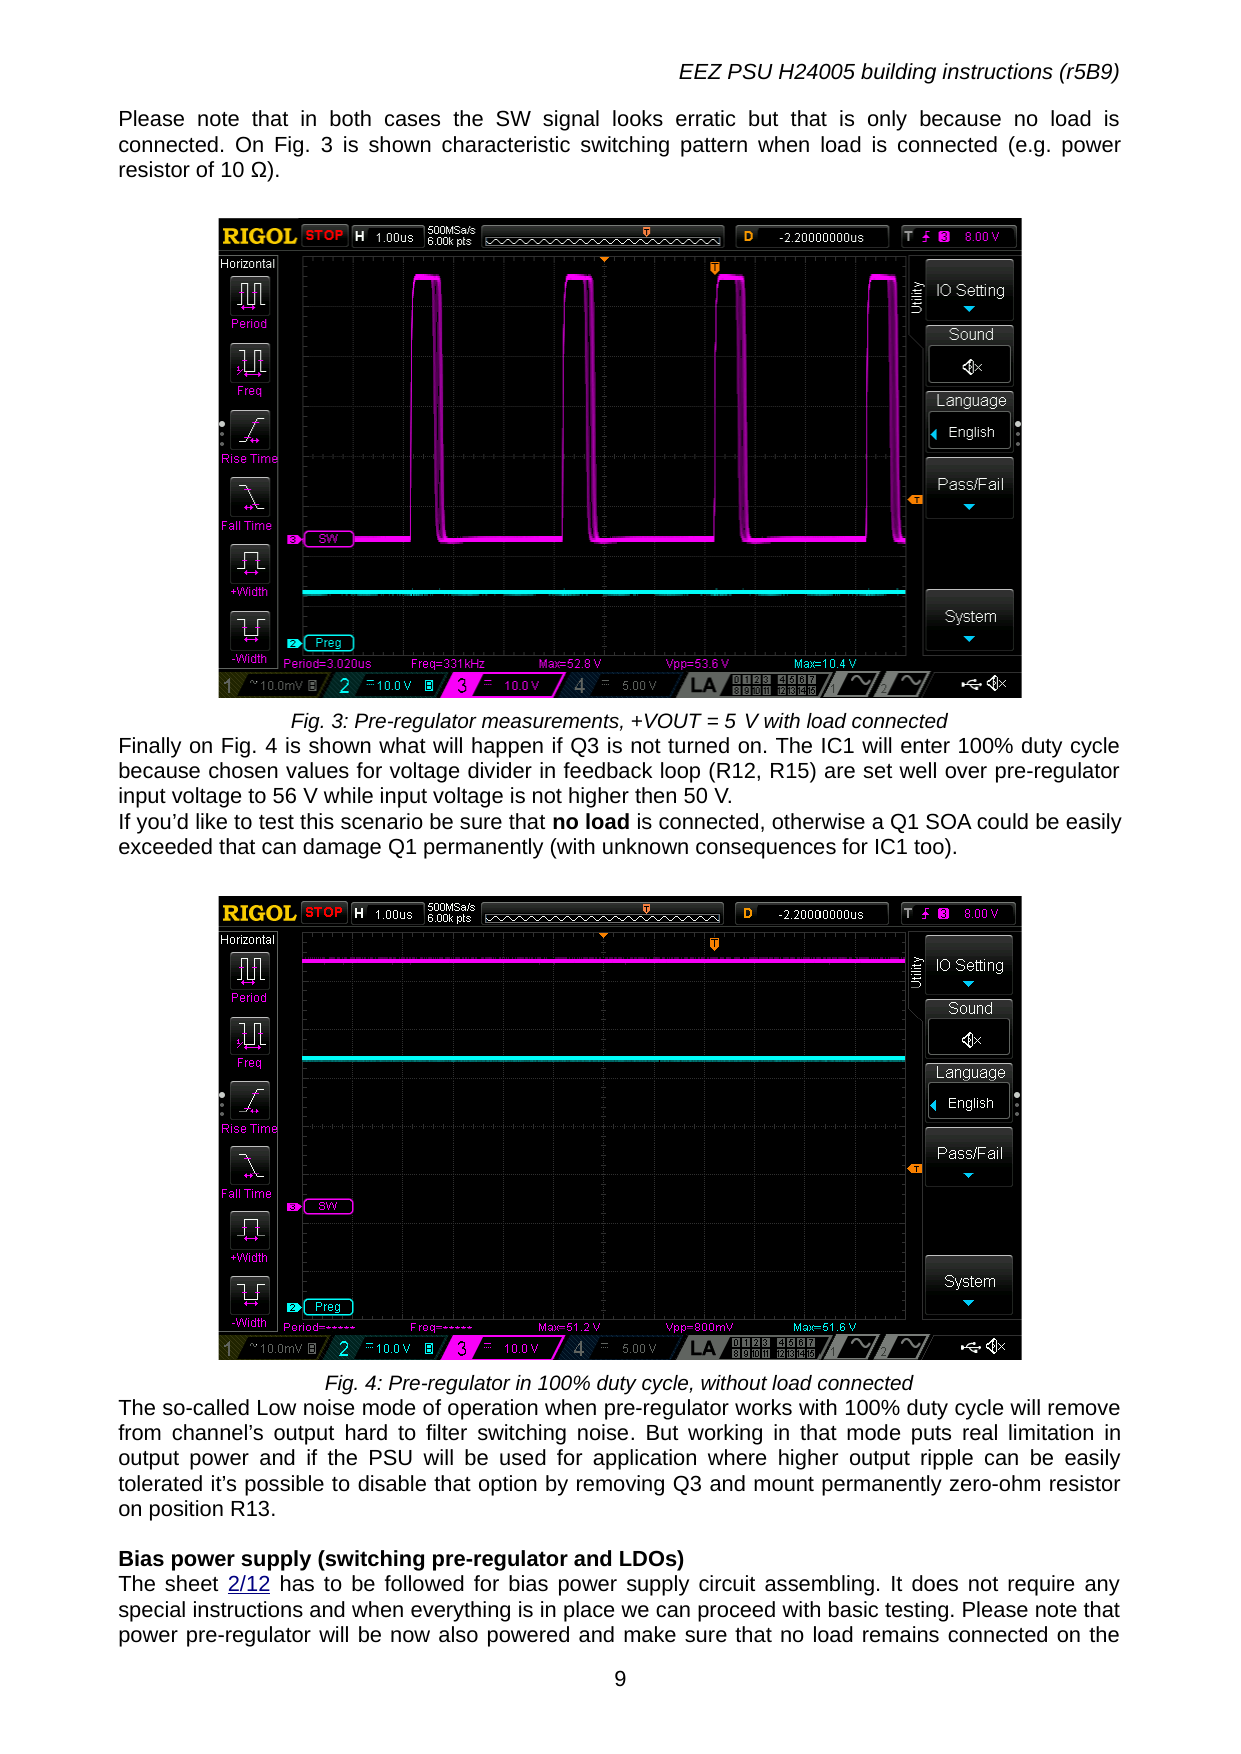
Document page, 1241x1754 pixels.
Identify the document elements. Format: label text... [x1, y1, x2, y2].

text Bias power supply (switching pre-regulator and LDOs) [118, 1546, 1122, 1571]
text Fig. 3: Pre-regulator measurements, +VOUT = 5 V with load connected [218, 698, 1022, 733]
text Please note that in both cases the SW signal looks erratic but that is only because no load is connected. On Fig. 3 is shown characteristic switching pattern when load is connected (e.g. power resistor of 10 Ω). [118, 106, 1122, 182]
text The so-called Low noise mode of operation when pre-regulator works with 100% duty cycle will remove from channel’s output hard to filter switching noise. But working in that mode puts real limitation in output power and if the PSU will be used for application where higher output ripple can be easily tolerated it’s possible to disable that option by removing Q3 and mount permanently zero-ohm resistor on position R13. [118, 884, 1122, 1521]
picture [218, 218, 1022, 698]
text Fig. 4: Pre-regulator in 100% duty cycle, without load connected [218, 1360, 1022, 1395]
text The sheet 2/12 has to be followed for bias power supply circuit assembling. It does not require any special instructions and when everything is in place we can proceed with basic testing. Please note that power pre-regulator will be now also powered and make sure that no load remains connected on the [118, 1571, 1122, 1647]
text Finally on Fig. 4 is shown what will happen if Q3 is not turned on. The IC1 will enter 100% duty cycle because chosen values for voltage divider in feedback loop (R12, R15) are set well over pre-regulator input voltage to 56 V while input voltage is not higher then 50 V. [118, 207, 1122, 808]
picture [218, 896, 1022, 1360]
text If you’d like to test this scenario be sure that no load is connected, otherwise a Q1 SOA could be easily exceeded that can damage Q1 permanently (with unknown consequences for IC1 too). [118, 808, 1122, 859]
